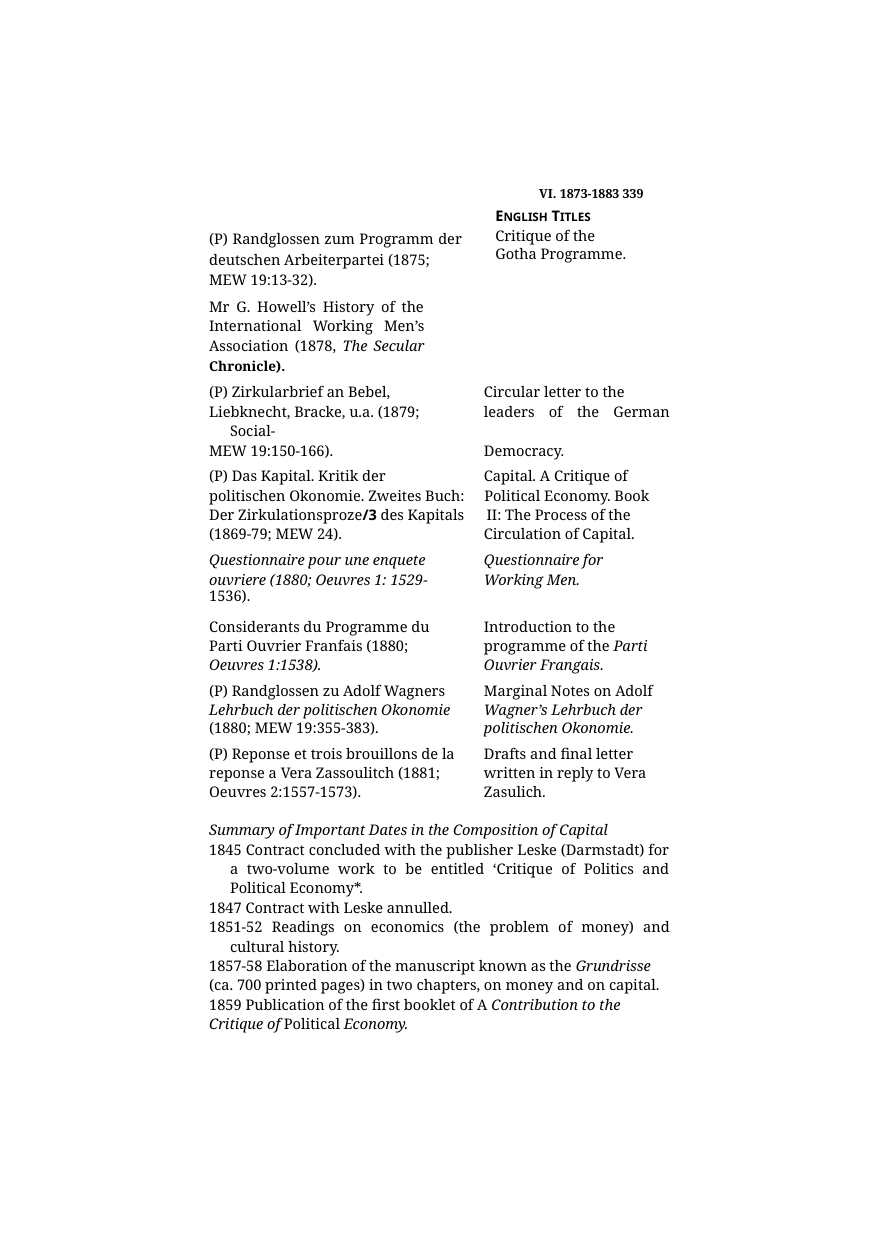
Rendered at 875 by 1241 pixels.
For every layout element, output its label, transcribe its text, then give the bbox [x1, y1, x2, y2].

text (1869-79; MEW 24). Circulation of Capital. [209, 524, 670, 544]
text (P) Randglossen zu Adolf Wagners Marginal Notes on Adolf [209, 681, 670, 700]
text (P) Reponse et trois brouillons de la Drafts and final letter [209, 744, 670, 763]
text 1845 Contract concluded with the publisher Leske (Darmstadt) for a two-volume work to be entitled ‘Critique of Politics and Political Economy*. [209, 840, 670, 898]
text 1847 Contract with Leske annulled. [209, 898, 670, 917]
subtitle MEW 19:13-32). [209, 269, 462, 289]
text Liebknecht, Bracke, u.a. (1879; leaders of the German Social- [209, 402, 670, 441]
text MEW 19:150-166). Democracy. [209, 441, 670, 460]
text 1857-58 Elaboration of the manuscript known as the Grundrisse (ca. 700 printed pages) in two chapters, on money and on capital. 1859 Publication of the first booklet of A Contribution to the Critique of Political Economy. [209, 956, 670, 1033]
text politischen Okonomie. Zweites Buch: Political Economy. Book [209, 486, 670, 505]
text Summary of Important Dates in the Composition of Capital [209, 823, 670, 838]
text ouvriere (1880; Oeuvres 1: 1529- Working Men. [209, 569, 670, 589]
text Oeuvres 1:1538). Ouvrier Frangais. [209, 656, 670, 675]
text Considerants du Programme du Introduction to the [209, 618, 670, 637]
text reponse a Vera Zassoulitch (1881; written in reply to Vera [209, 763, 670, 782]
text Parti Ouvrier Franfais (1880; programme of the Parti [209, 637, 670, 656]
text VI. 1873-1883 339 English Titles [495, 180, 673, 226]
text 1851-52 Readings on economics (the problem of money) and cultural history. [209, 917, 670, 956]
text (P) Randglossen zum Programm der deutschen Arbeiterpartei (1875; [209, 228, 462, 269]
text Der Zirkulationsproze/3 des Kapitals II: The Process of the [209, 505, 670, 524]
text Lehrbuch der politischen Okonomie Wagner’s Lehrbuch der [209, 700, 670, 719]
text (P) Zirkularbrief an Bebel, Circular letter to the [209, 382, 670, 402]
text Oeuvres 2:1557-1573). Zasulich. [209, 782, 670, 801]
text Mr G. Howell’s History of the International Working Men’s Association (1878, The Secular Chronicle). [209, 296, 424, 376]
text 1536). [209, 589, 670, 604]
text Critique of the Gotha Programme. [495, 226, 635, 263]
text Questionnaire pour une enquete Questionnaire for [209, 549, 670, 569]
text (P) Das Kapital. Kritik der Capital. A Critique of [209, 466, 670, 486]
text (1880; MEW 19:355-383). politischen Okonomie. [209, 719, 670, 738]
